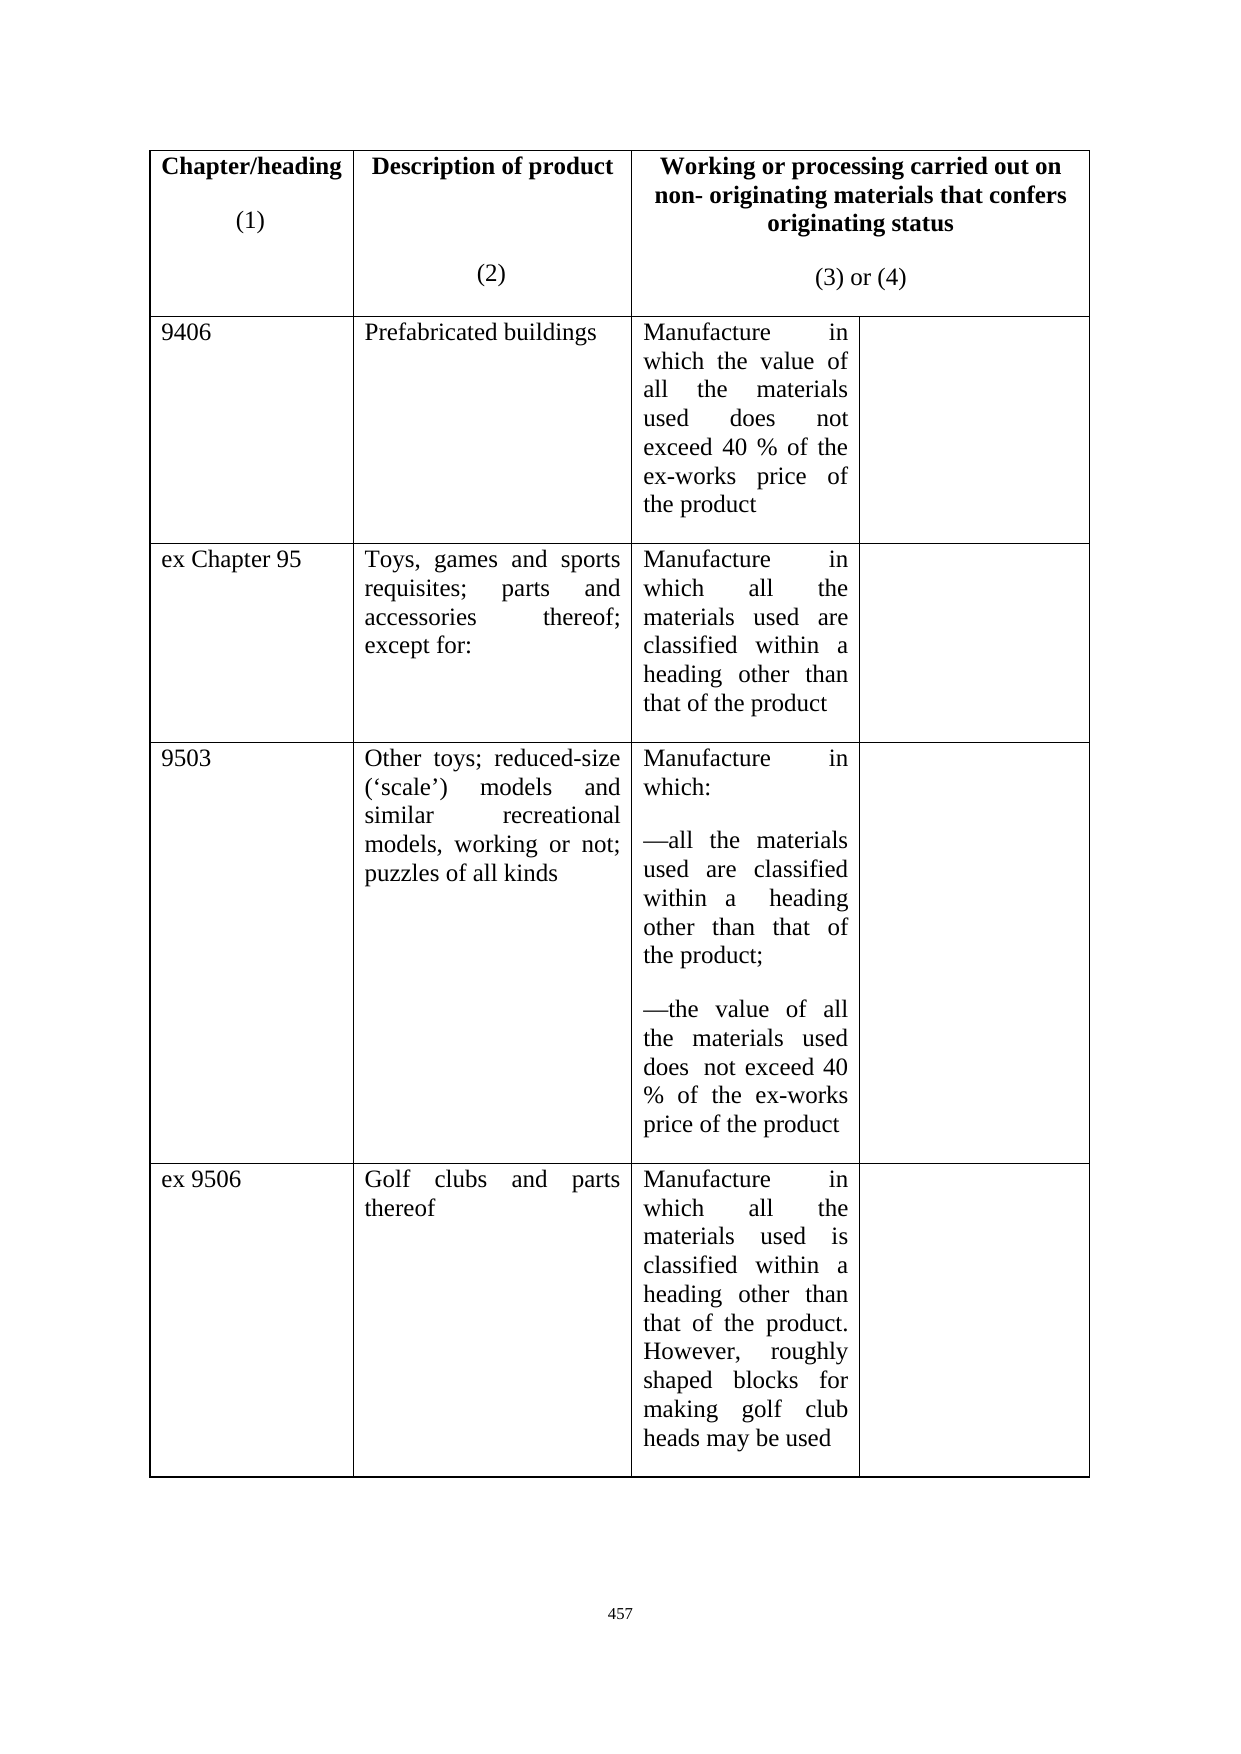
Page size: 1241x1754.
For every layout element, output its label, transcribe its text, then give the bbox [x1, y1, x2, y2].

table_cell Manufacture in which all the materials used are classified within a heading other than that of the product [632, 544, 859, 742]
table_cell Golf clubs and parts thereof [354, 1164, 631, 1476]
table_cell Manufacture in which the value of all the materials used does not exceed 40 % of the ex-works price of the product [632, 317, 859, 543]
table_cell [860, 317, 1089, 543]
table_cell Toys, games and sports requisites; parts and accessories thereof; except for: [354, 544, 631, 742]
table_cell Manufacture in which: —all the materials used are classified within a heading other than that of the product; —the value of all the materials used does not exceed 40 % of the ex-works price of the product [632, 743, 859, 1163]
table_header Working or processing carried out on non- originating materials that confers originating status (3) or (4) [632, 151, 1089, 316]
table_cell ex Chapter 95 [151, 544, 353, 742]
table_cell [860, 743, 1089, 1163]
table_cell ex 9506 [151, 1164, 353, 1476]
table_cell 9503 [151, 743, 353, 1163]
table_cell [860, 1164, 1089, 1476]
table_cell [860, 544, 1089, 742]
table_header Chapter/heading (1) [151, 151, 353, 316]
table_header Description of product (2) [354, 151, 631, 316]
table_cell Prefabricated buildings [354, 317, 631, 543]
table_cell 9406 [151, 317, 353, 543]
table_cell Manufacture in which all the materials used is classified within a heading other than that of the product. However, roughly shaped blocks for making golf club heads may be used [632, 1164, 859, 1476]
table_cell Other toys; reduced-size (‘scale’) models and similar recreational models, working or not; puzzles of all kinds [354, 743, 631, 1163]
